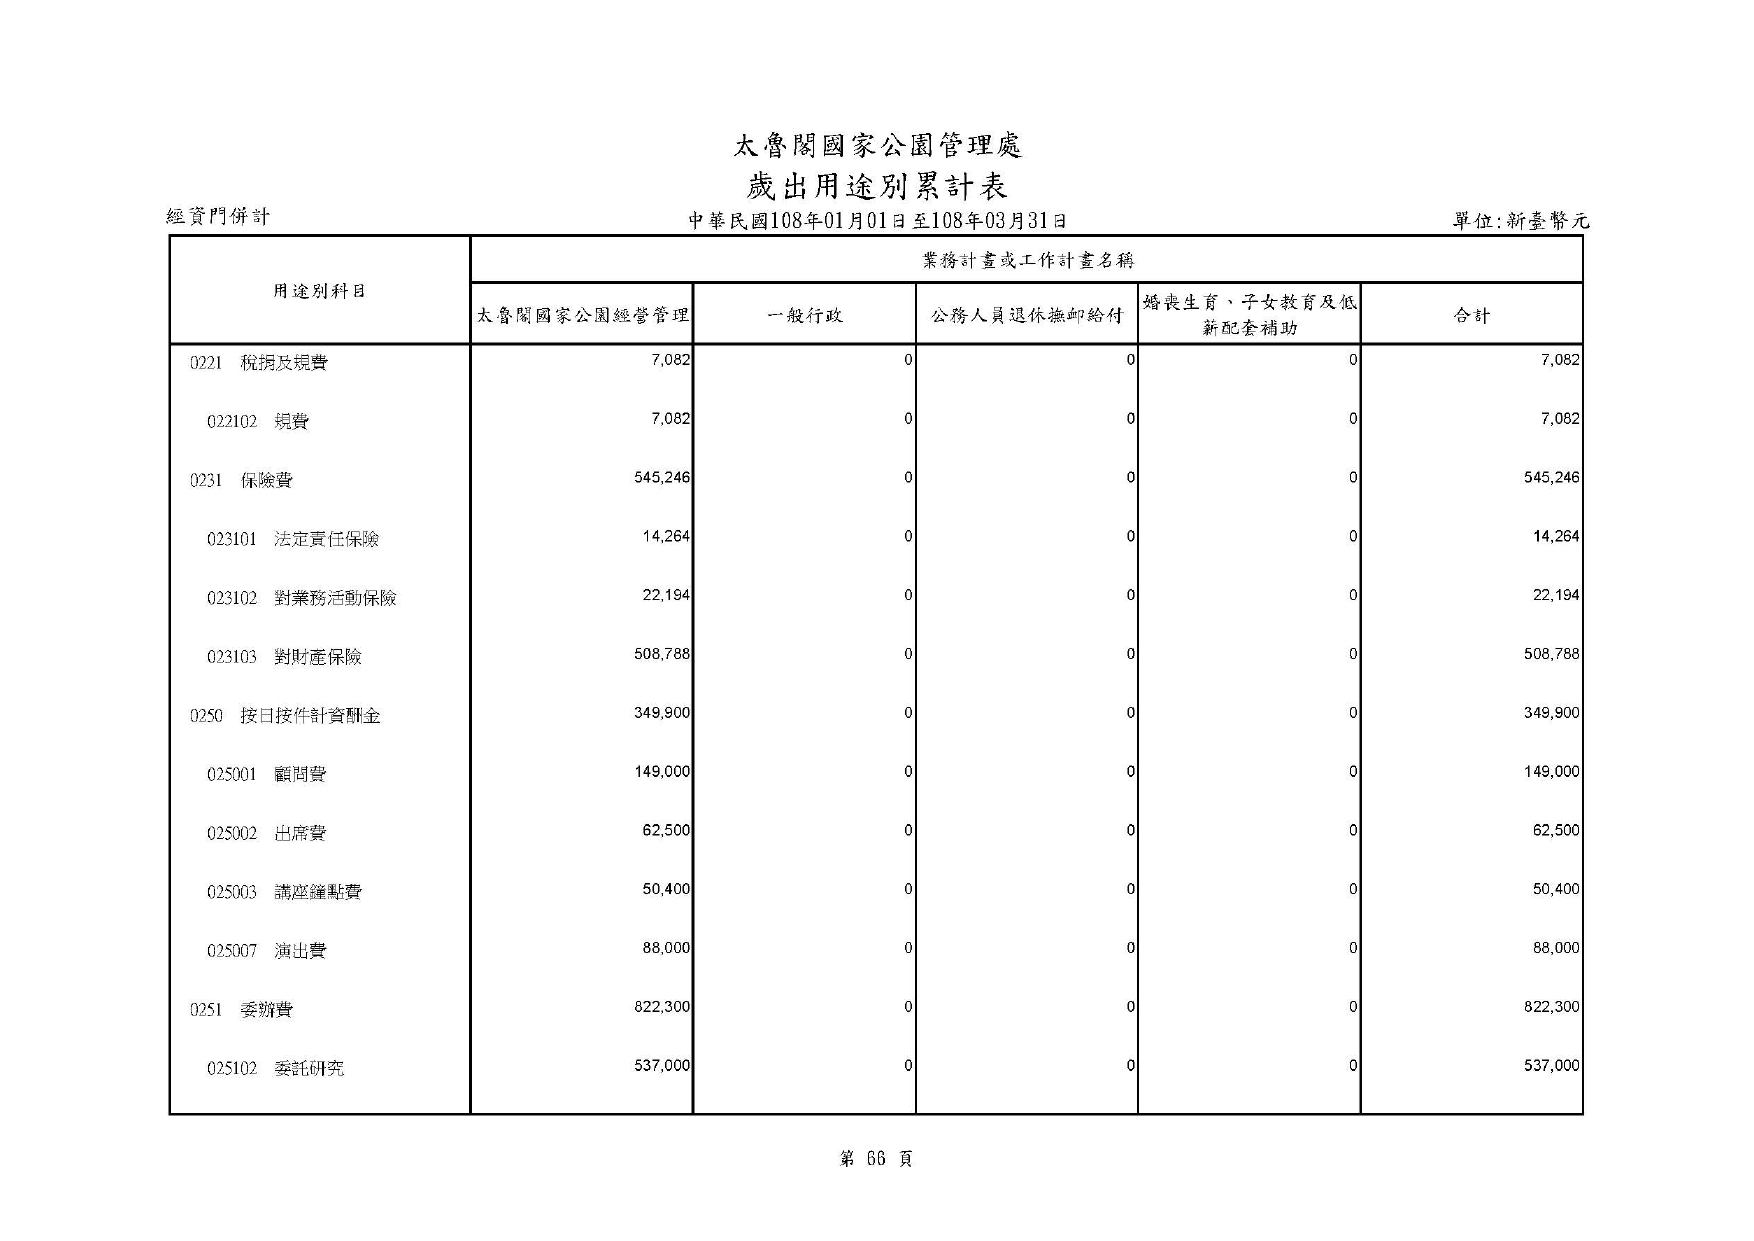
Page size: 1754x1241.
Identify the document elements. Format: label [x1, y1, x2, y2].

picture [59, 59, 1695, 1216]
